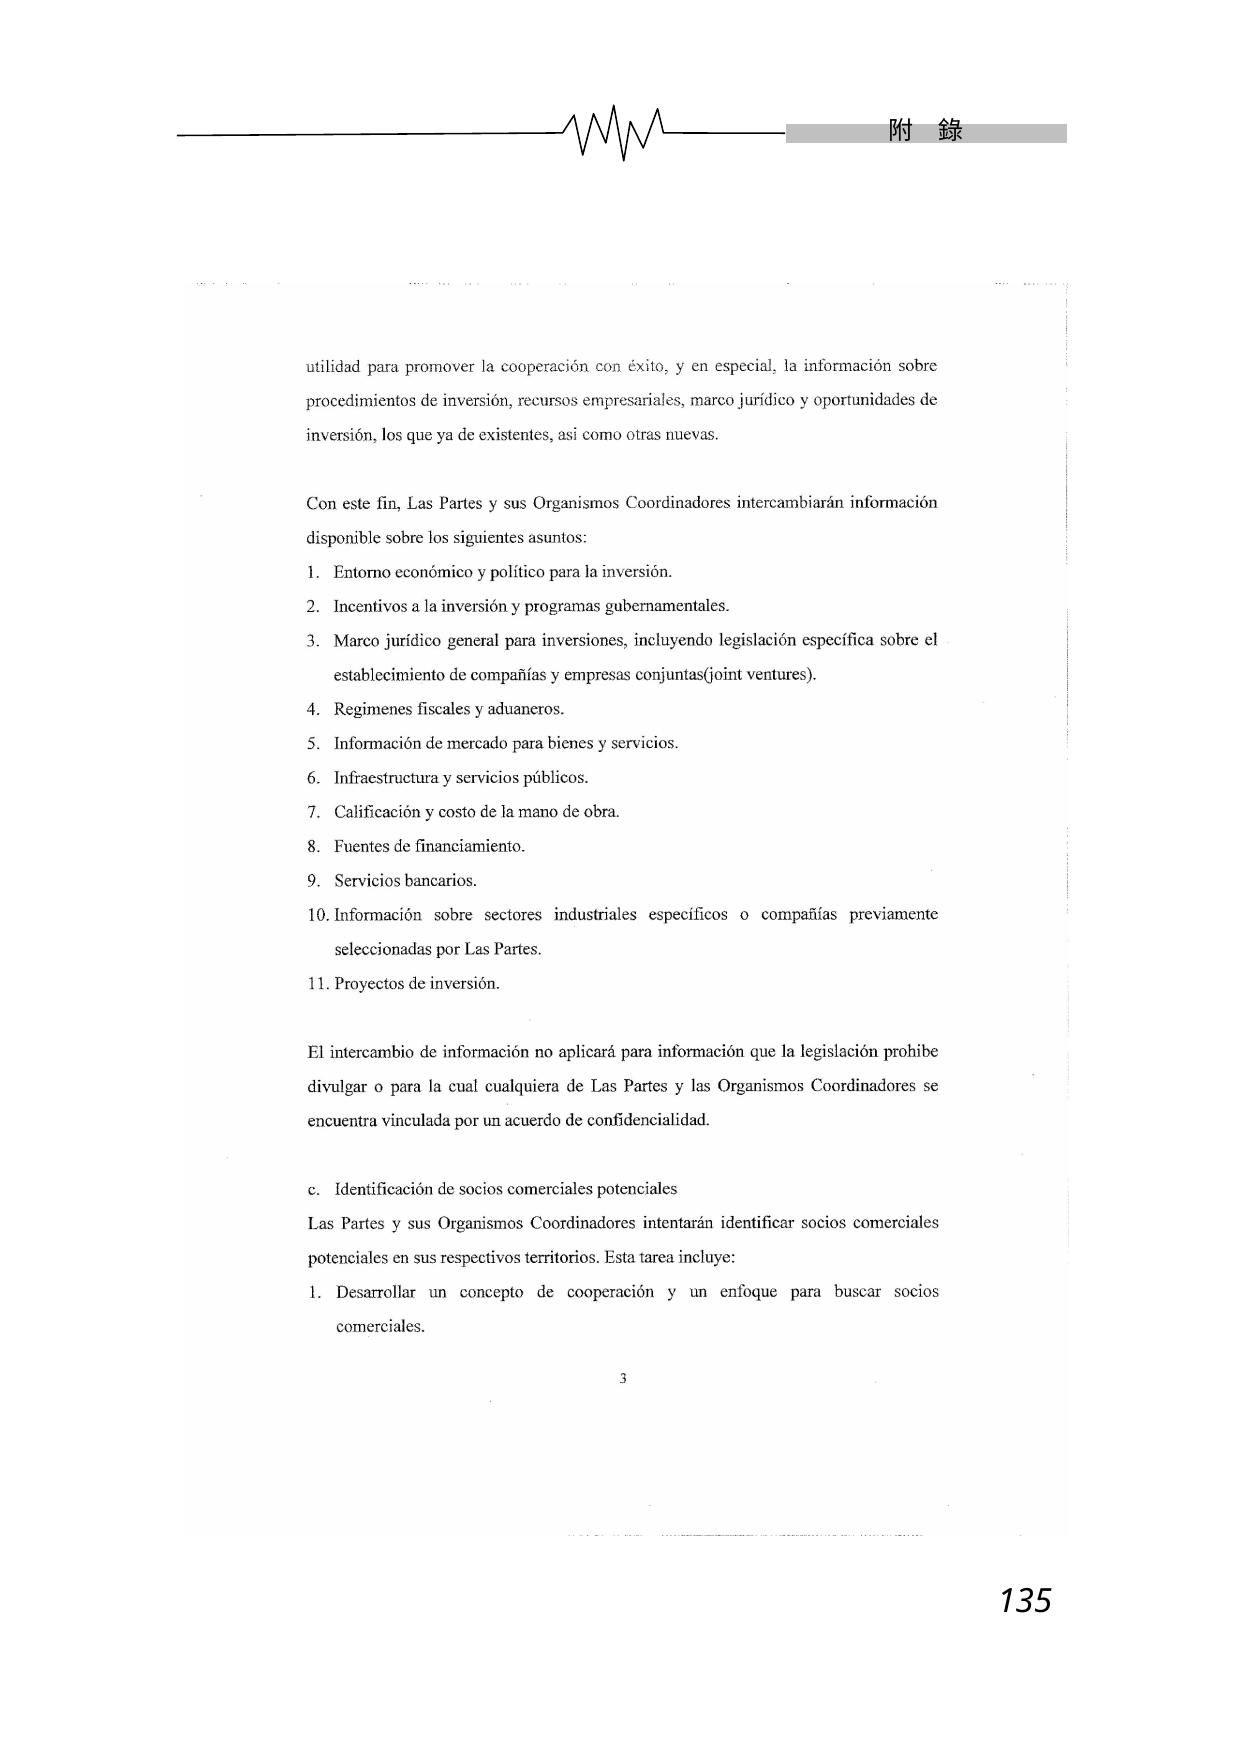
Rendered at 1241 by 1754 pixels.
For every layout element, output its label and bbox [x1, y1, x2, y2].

picture [182, 283, 1069, 1536]
